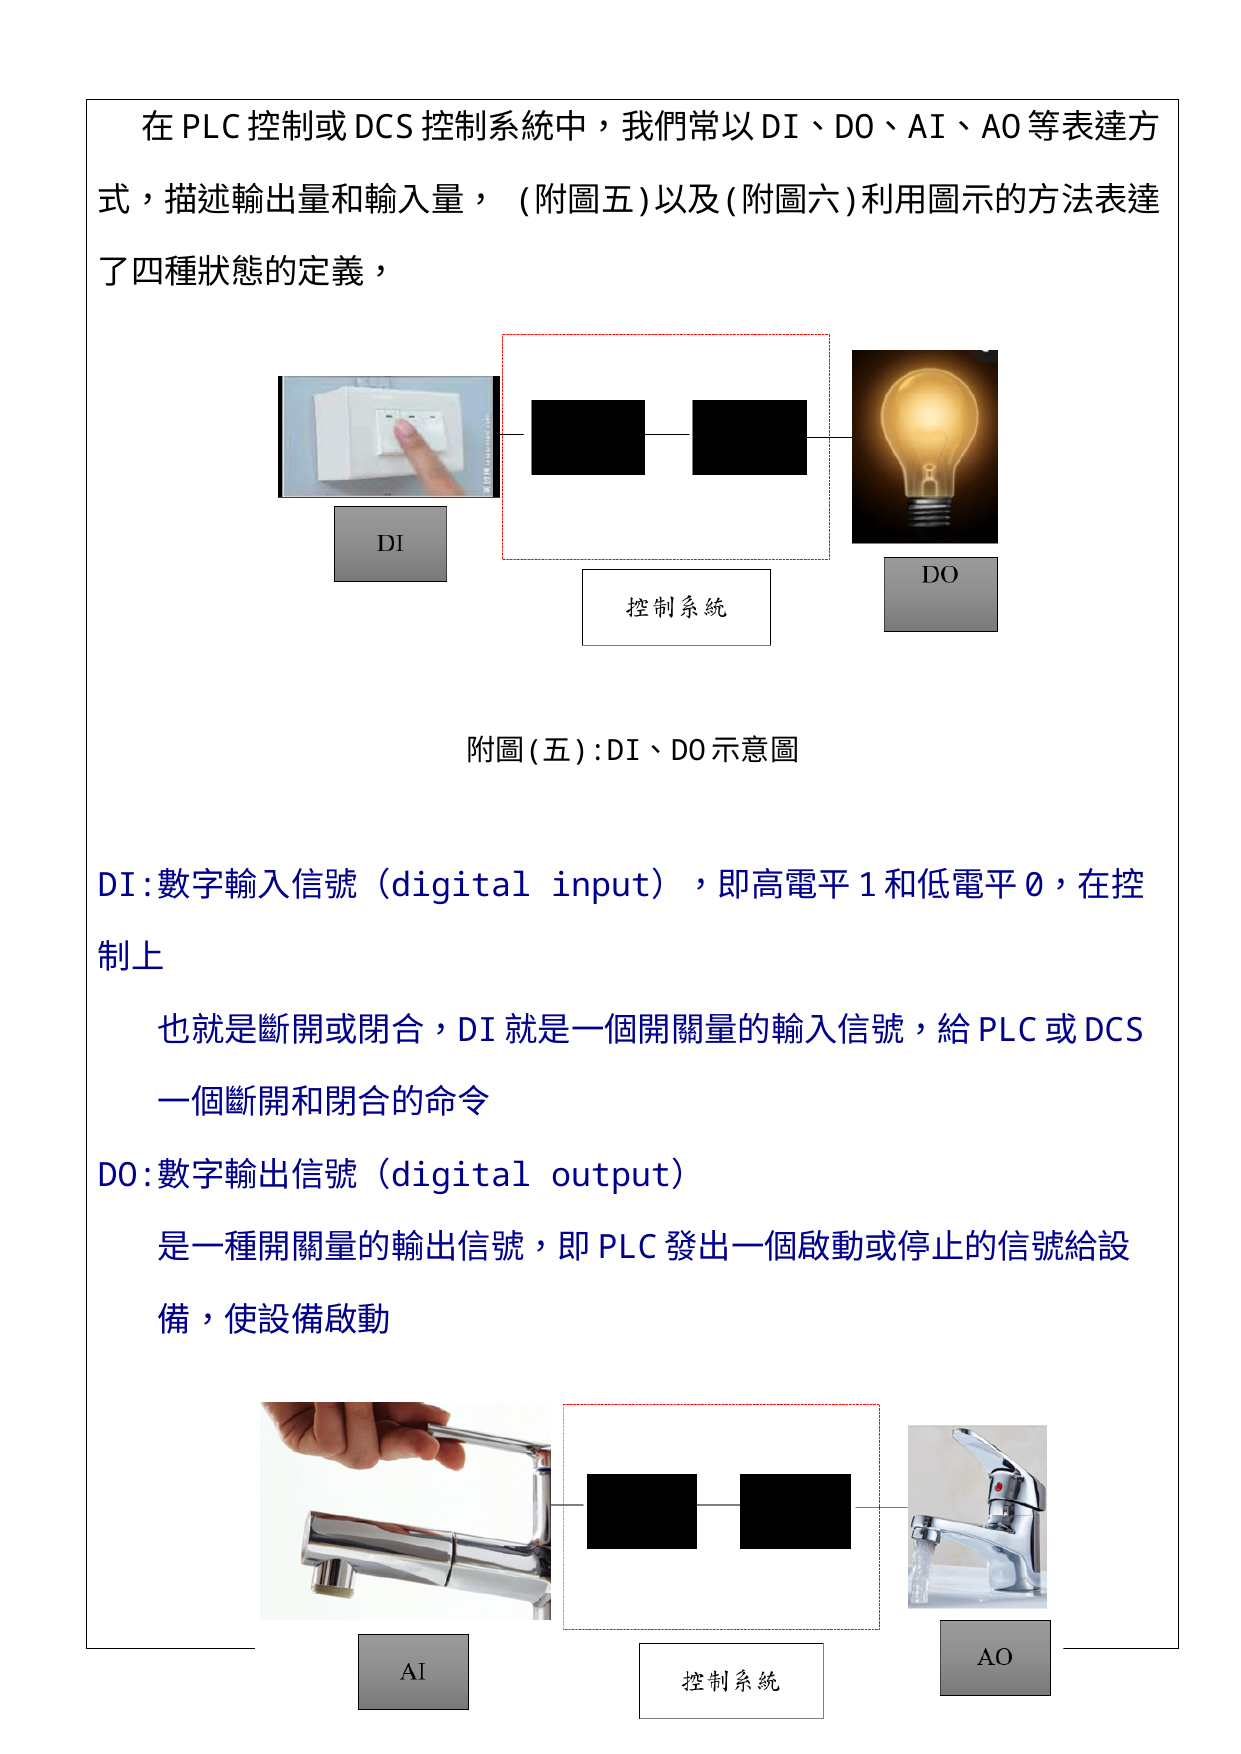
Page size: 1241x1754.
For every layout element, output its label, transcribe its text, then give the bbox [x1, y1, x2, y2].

table_header 在PLC控制或DCS控制系統中，我們常以DI、DO、AI、AO等表達方式，描述輸出量和輸入量， (附圖五)以及(附圖六)利用圖示的方法表達了四種狀態的定義， 附圖(五):DI、DO示意圖 DI:數字輸入信號（digital input），即高電平1和低電平0，在控制上 也就是斷開或閉合，DI就是一個開關量的輸入信號，給PLC或DCS 一個斷開和閉合的命令 DO:數字輸出信號（digital output） 是一種開關量的輸出信號，即PLC發出一個啟動或停止的信號給設 備，使設備啟動 [87, 100, 1178, 1648]
picture [278, 331, 1007, 653]
picture [255, 1398, 1064, 1726]
